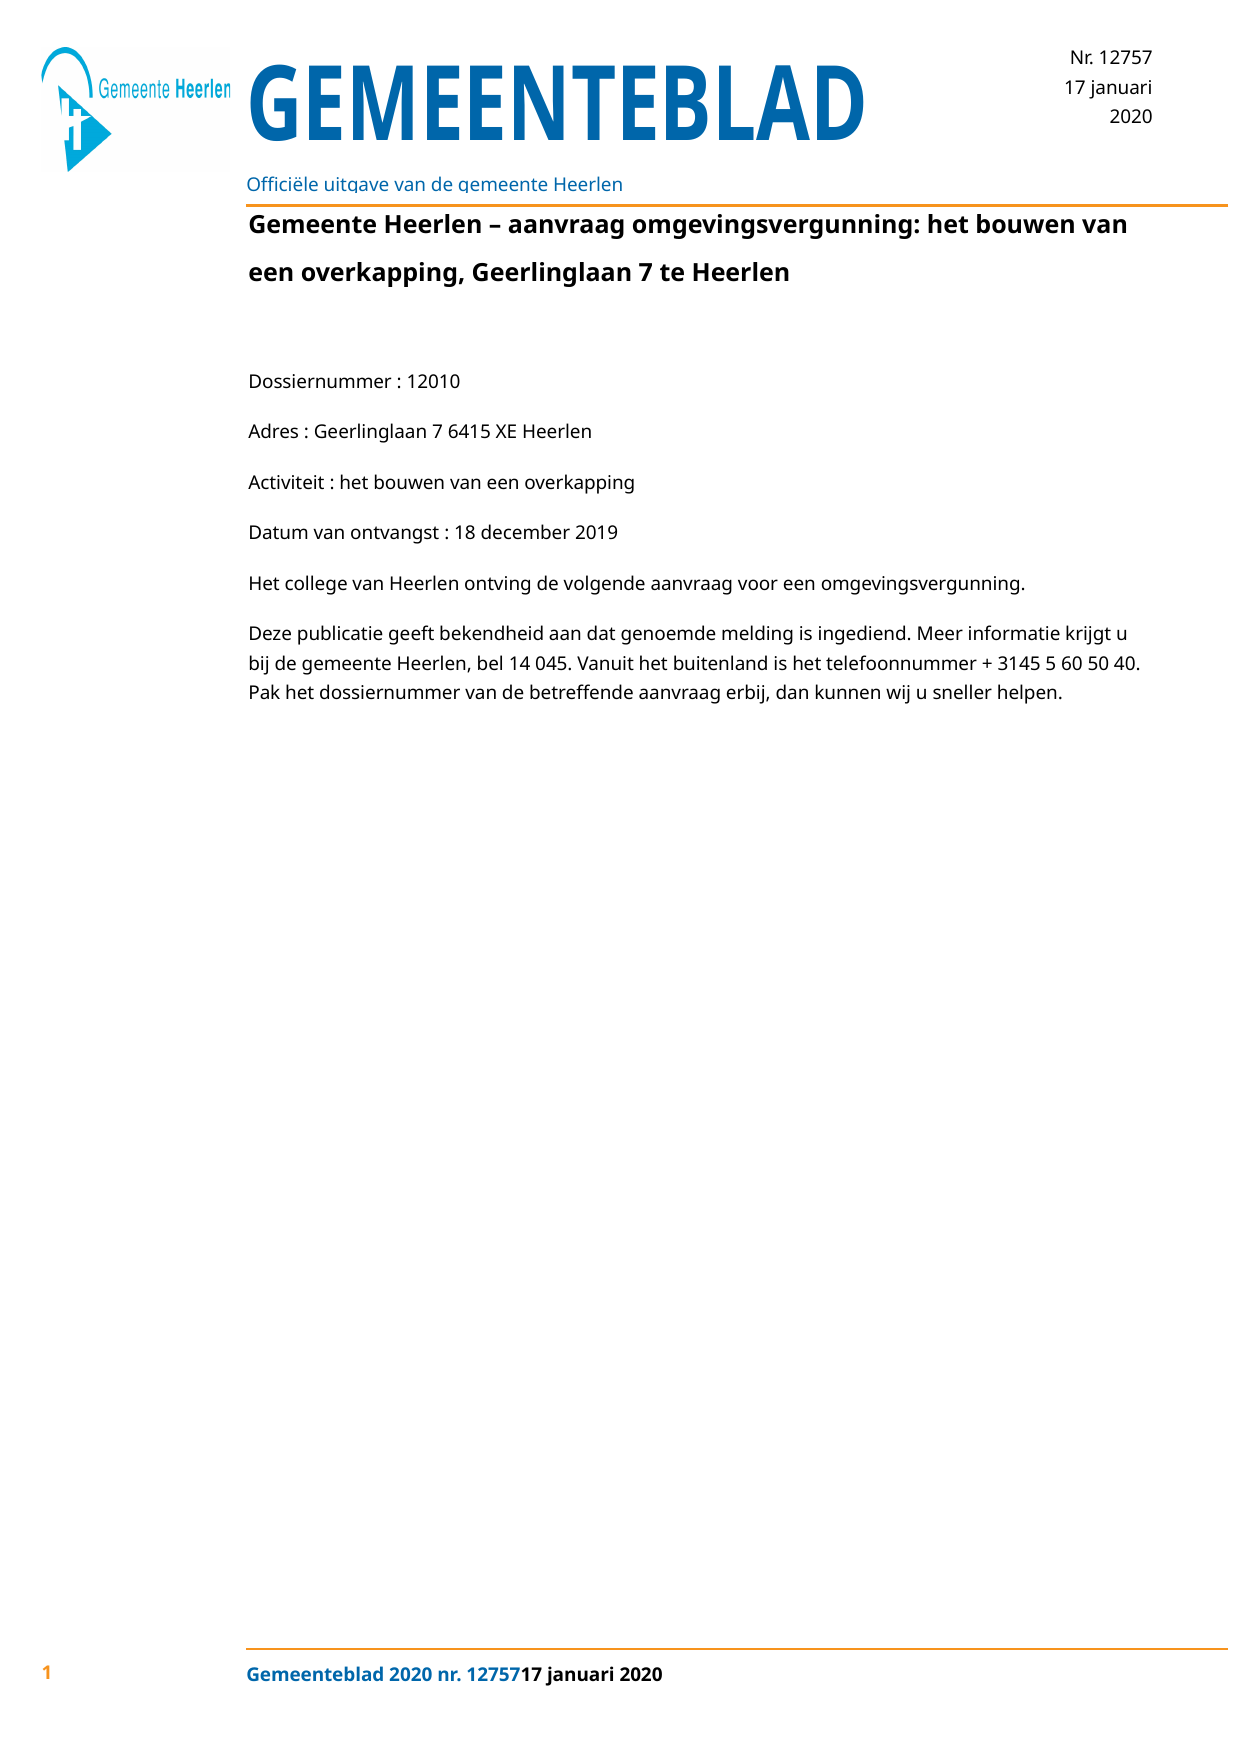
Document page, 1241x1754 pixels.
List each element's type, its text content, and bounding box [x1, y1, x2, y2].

picture [41, 47, 231, 172]
picture [41, 47, 59, 70]
text Het college van Heerlen ontving de volgende aanvraag voor een omgevingsvergunning. [248, 570, 1152, 596]
text Datum van ontvangst : 18 december 2019 [248, 519, 1152, 545]
text Dossiernummer : 12010 [248, 368, 1152, 394]
text Gemeente Heerlen – aanvraag omgevingsvergunning: het bouwen van een overkapping, Geerlinglaan 7 te Heerlen [248, 207, 1152, 288]
text Deze publicatie geeft bekendheid aan dat genoemde melding is ingediend. Meer informatie krijgt u bij de gemeente Heerlen, bel 14 045. Vanuit het buitenland is het telefoonnummer + 3145 5 60 50 40. Pak het dossiernummer van de betreffende aanvraag erbij, dan kunnen wij u sneller helpen. [248, 620, 1152, 705]
text Activiteit : het bouwen van een overkapping [248, 469, 1152, 495]
text Adres : Geerlinglaan 7 6415 XE Heerlen [248, 419, 1152, 444]
